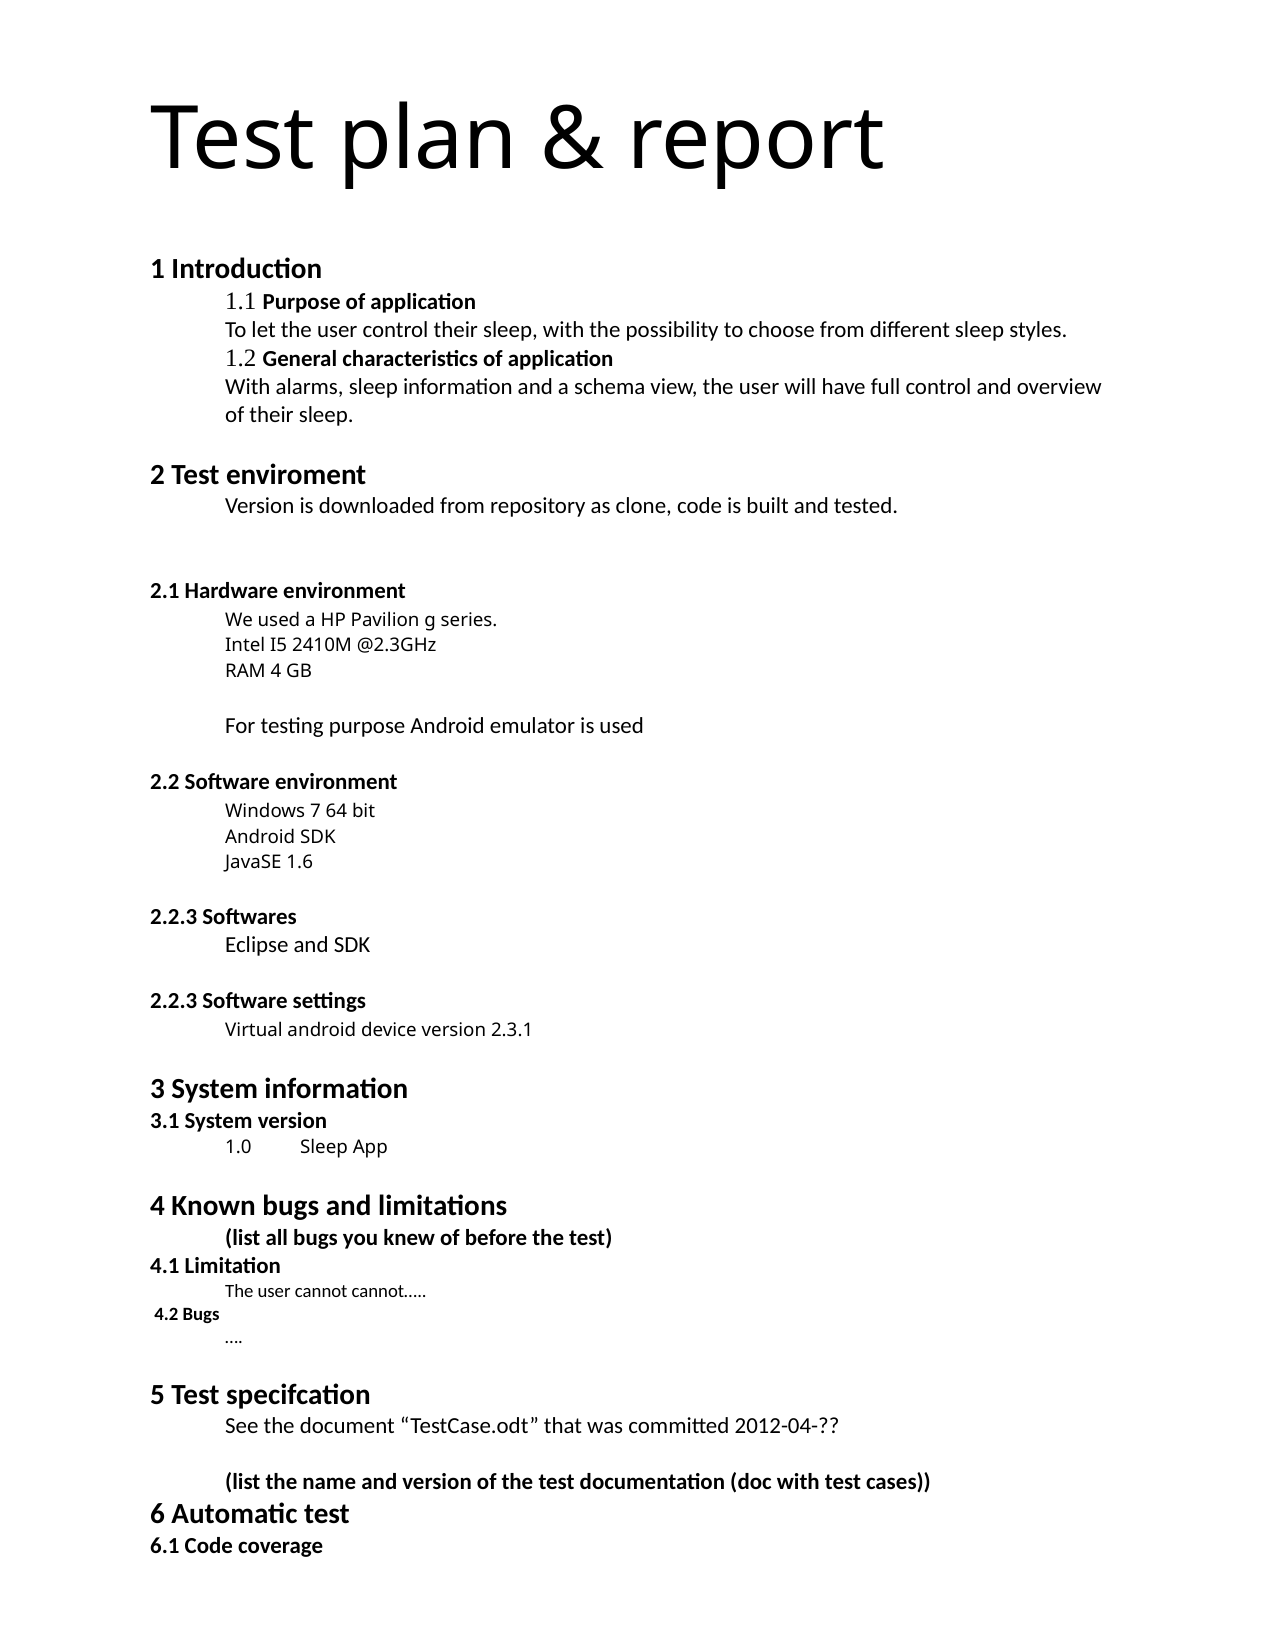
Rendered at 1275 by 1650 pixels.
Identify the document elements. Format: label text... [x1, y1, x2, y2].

text 1.0 Sleep App [150, 1134, 1125, 1159]
text 5 Test specifcation [150, 1376, 1125, 1411]
text 2.1 Hardware environment [150, 576, 1125, 604]
text To let the user control their sleep, with the possibility to choose from different sleep styles. [150, 315, 1125, 343]
text 4 Known bugs and limitations [150, 1187, 1125, 1223]
text Virtual android device version 2.3.1 [150, 1014, 1125, 1042]
list General characteristics of application [225, 343, 1125, 372]
text Android SDK [150, 823, 1125, 848]
text Windows 7 64 bit [150, 795, 1125, 823]
text Eclipse and SDK [150, 930, 1125, 958]
text 2.2.3 Software settings [150, 986, 1125, 1014]
text See the document “TestCase.odt” that was committed 2012-04-?? [150, 1411, 1125, 1439]
text 4.2 Bugs [150, 1302, 1125, 1325]
text 2 Test enviroment [150, 456, 1125, 492]
text The user cannot cannot….. [150, 1279, 1125, 1302]
text 3 System information [150, 1070, 1125, 1106]
text 2.2.3 Softwares [150, 902, 1125, 930]
text Test plan & report [150, 75, 1125, 194]
text JavaSE 1.6 [150, 848, 1125, 874]
text For testing purpose Android emulator is used [225, 711, 1125, 739]
text (list the name and version of the test documentation (doc with test cases)) [150, 1467, 1125, 1495]
text 2.2 Software environment [150, 767, 1125, 795]
text Intel I5 2410M @2.3GHz [150, 632, 1125, 657]
text Version is downloaded from repository as clone, code is built and tested. [150, 492, 1125, 520]
text (list all bugs you knew of before the test) [150, 1223, 1125, 1251]
text With alarms, sleep information and a schema view, the user will have full control and overview of their sleep. [225, 372, 1125, 428]
text 4.1 Limitation [150, 1251, 1125, 1279]
text 3.1 System version [150, 1106, 1125, 1134]
text …. [150, 1325, 1125, 1348]
text RAM 4 GB [150, 657, 1125, 683]
text 6.1 Code coverage [150, 1531, 1125, 1559]
list Purpose of application [225, 286, 1125, 315]
text We used a HP Pavilion g series. [150, 604, 1125, 632]
text 6 Automatic test [150, 1495, 1125, 1531]
text 1 Introduction [150, 250, 1125, 286]
